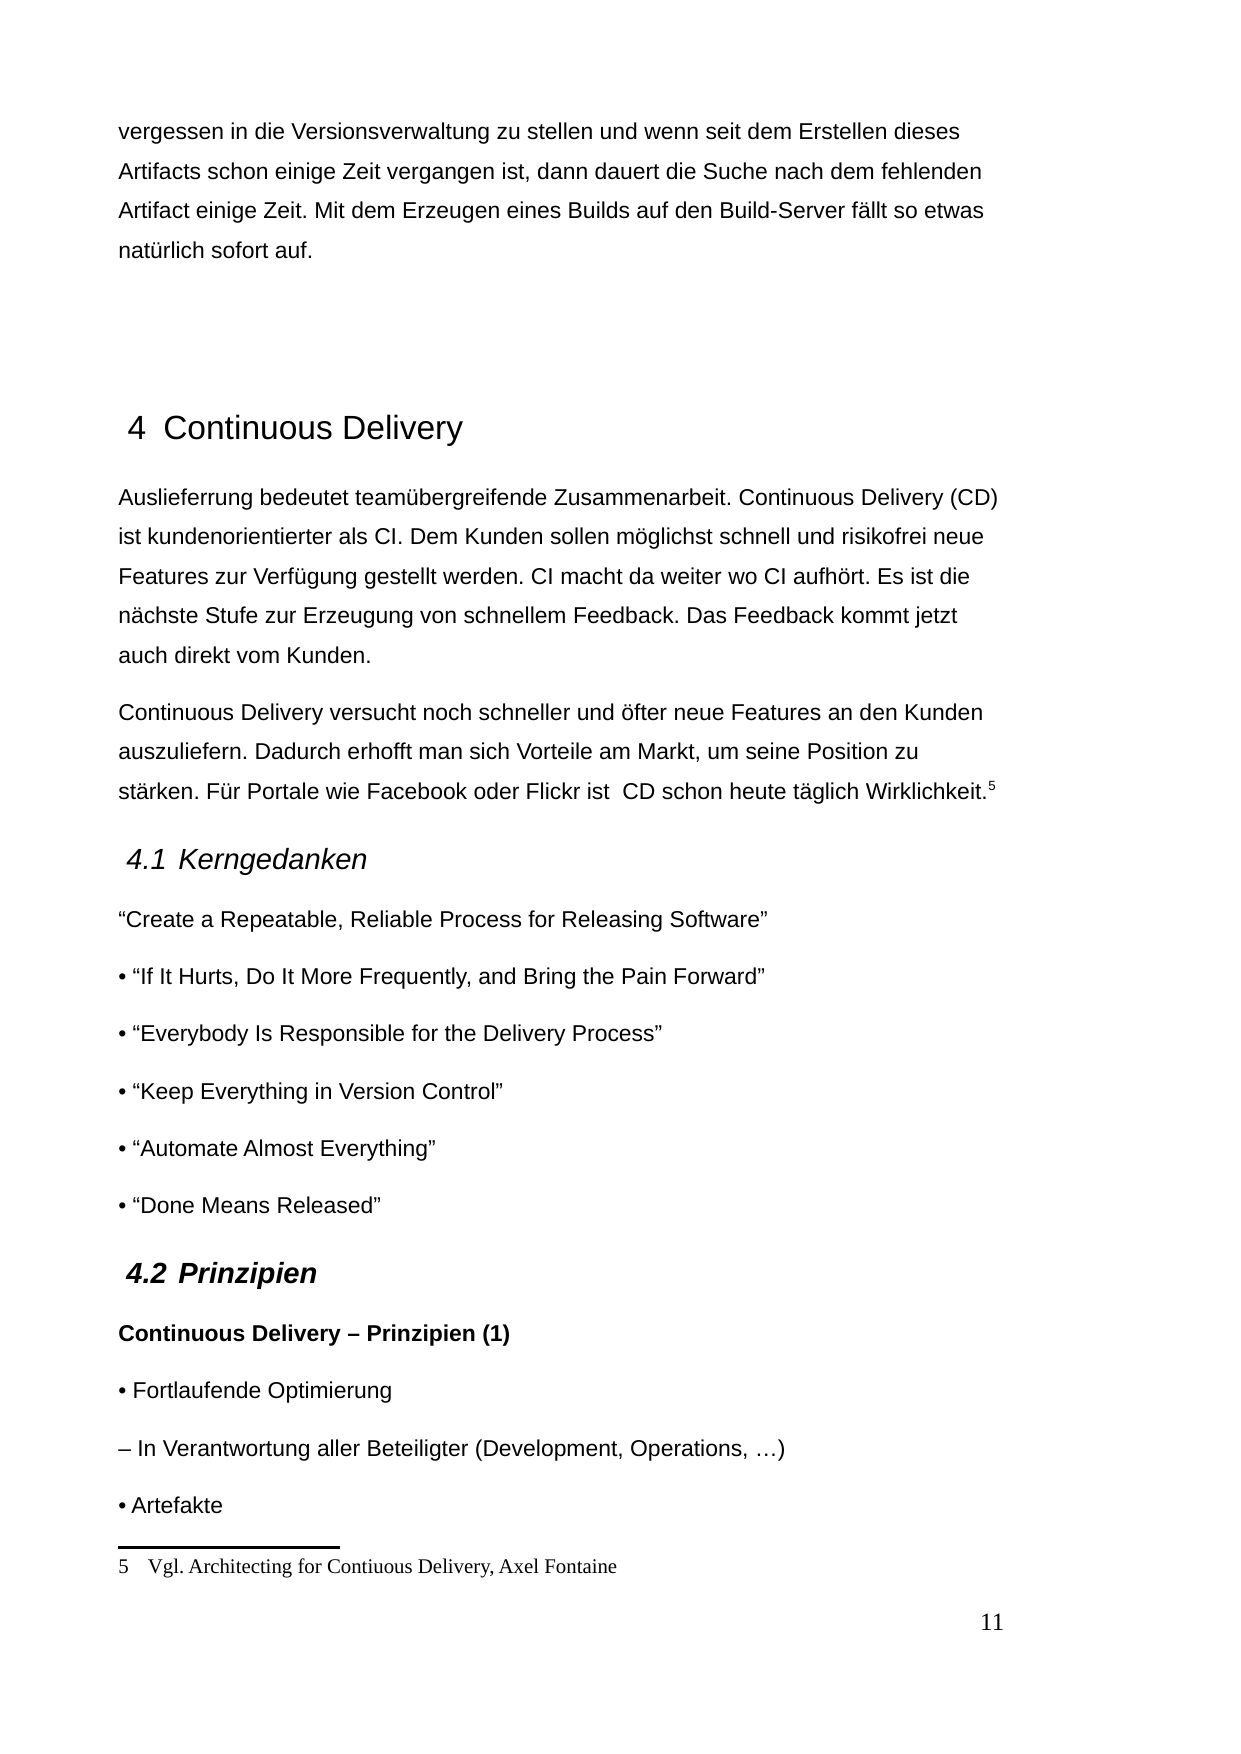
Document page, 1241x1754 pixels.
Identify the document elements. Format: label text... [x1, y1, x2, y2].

text • “Done Means Released” [118, 1192, 1004, 1218]
text • “If It Hurts, Do It More Frequently, and Bring the Pain Forward” [118, 963, 1004, 989]
text • “Automate Almost Everything” [118, 1135, 1004, 1161]
subtitle Continuous Delivery [118, 408, 1004, 447]
text • “Everybody Is Responsible for the Delivery Process” [118, 1020, 1004, 1047]
text Continuous Delivery versucht noch schneller und öfter neue Features an den Kunden auszuliefern. Dadurch erhofft man sich Vorteile am Markt, um seine Position zu stärken. Für Portale wie Facebook oder Flickr ist CD schon heute täglich Wirklichkeit. [118, 699, 1004, 804]
text – In Verantwortung aller Beteiligter (Development, Operations, …) [118, 1434, 1004, 1461]
text • Artefakte [118, 1492, 1004, 1518]
text vergessen in die Versionsverwaltung zu stellen und wenn seit dem Erstellen dieses Artifacts schon einige Zeit vergangen ist, dann dauert die Suche nach dem fehlenden Artifact einige Zeit. Mit dem Erzeugen eines Builds auf den Build-Server fällt so etwas natürlich sofort auf. [118, 118, 1004, 263]
text Auslieferrung bedeutet teamübergreifende Zusammenarbeit. Continuous Delivery (CD) ist kundenorientierter als CI. Dem Kunden sollen möglichst schnell und risikofrei neue Features zur Verfügung gestellt werden. CI macht da weiter wo CI aufhört. Es ist die nächste Stufe zur Erzeugung von schnellem Feedback. Das Feedback kommt jetzt auch direkt vom Kunden. [118, 484, 1004, 668]
text Continuous Delivery – Prinzipien (1) [118, 1320, 1004, 1347]
subtitle Kerngedanken [118, 842, 1004, 876]
text Vgl. Architecting for Contiuous Delivery, Axel Fontaine [118, 1553, 1004, 1578]
subtitle Prinzipien [118, 1256, 1004, 1290]
text • “Keep Everything in Version Control” [118, 1078, 1004, 1104]
text • Fortlaufende Optimierung [118, 1377, 1004, 1404]
text “Create a Repeatable, Reliable Process for Releasing Software” [118, 906, 1004, 932]
